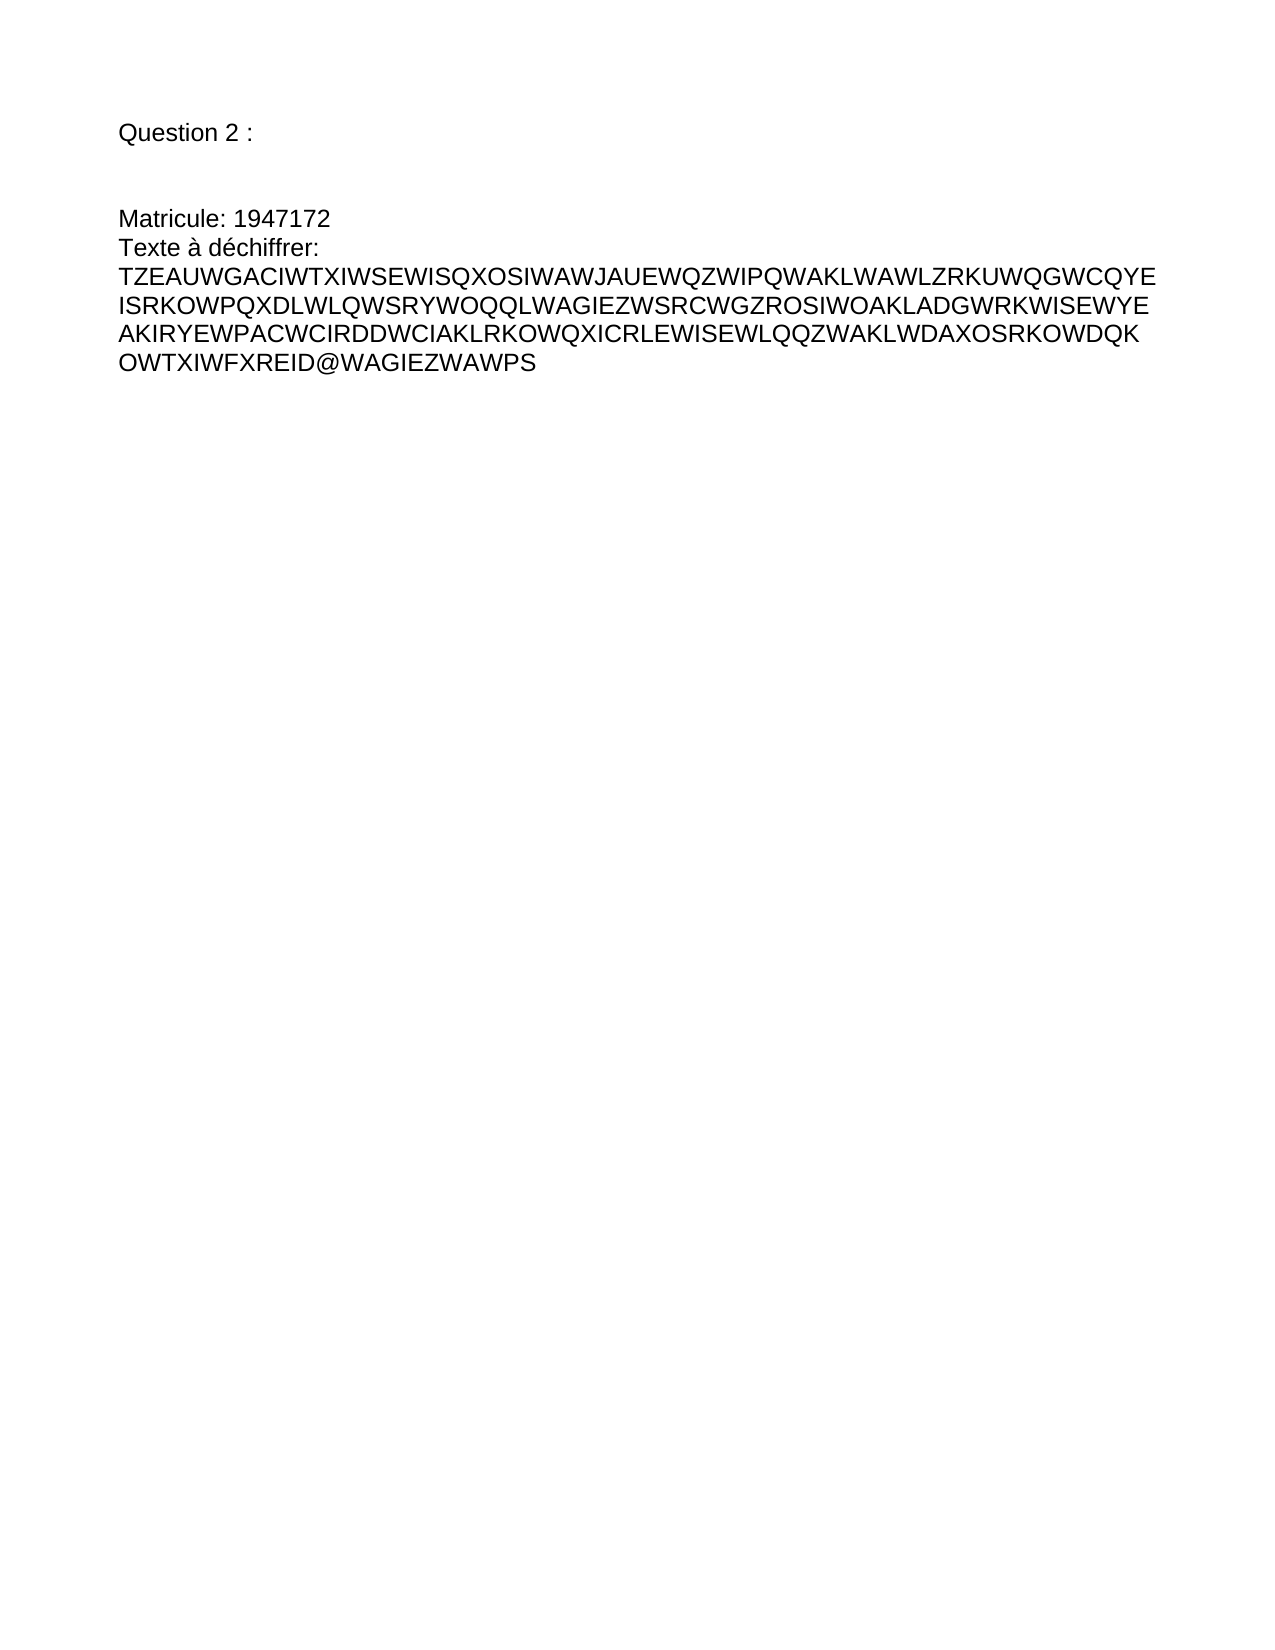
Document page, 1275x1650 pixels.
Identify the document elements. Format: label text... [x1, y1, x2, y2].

text Matricule: 1947172 [118, 204, 1157, 233]
text TZEAUWGACIWTXIWSEWISQXOSIWAWJAUEWQZWIPQWAKLWAWLZRKUWQGWCQYEISRKOWPQXDLWLQWSRYWOQQLWAGIEZWSRCWGZROSIWOAKLADGWRKWISEWYEAKIRYEWPACWCIRDDWCIAKLRKOWQXICRLEWISEWLQQZWAKLWDAXOSRKOWDQKOWTXIWFXREID@WAGIEZWAWPS [118, 262, 1157, 377]
text Texte à déchiffrer: [118, 233, 1157, 262]
text Question 2 : [118, 118, 1157, 147]
